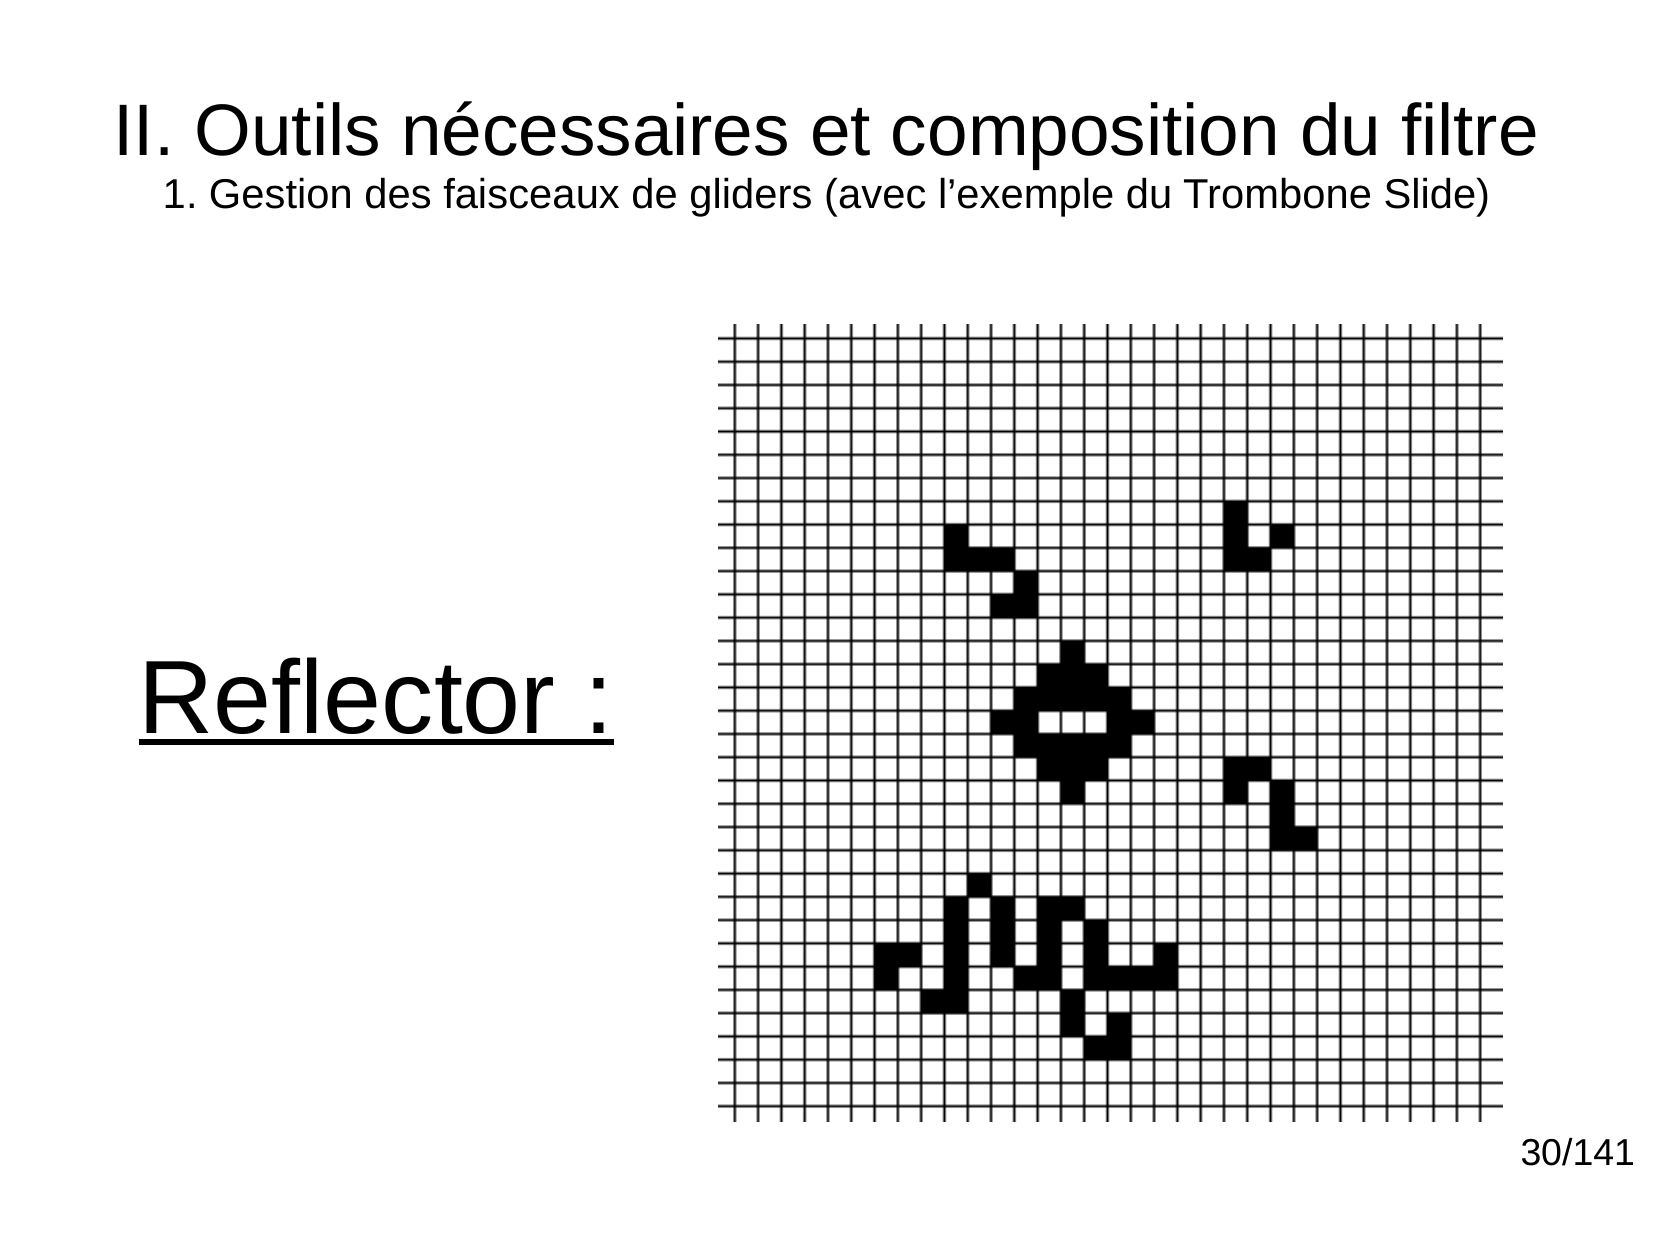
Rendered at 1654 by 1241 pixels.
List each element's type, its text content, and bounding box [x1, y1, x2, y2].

picture [718, 324, 1503, 1123]
text_box Reflector : [124, 631, 629, 763]
text_box <number>/141 [1505, 1124, 1654, 1182]
title II. Outils nécessaires et composition du filtre 1. Gestion des faisceaux de gliders (avec l’exemple du Trombone Slide) [0, 30, 1654, 276]
